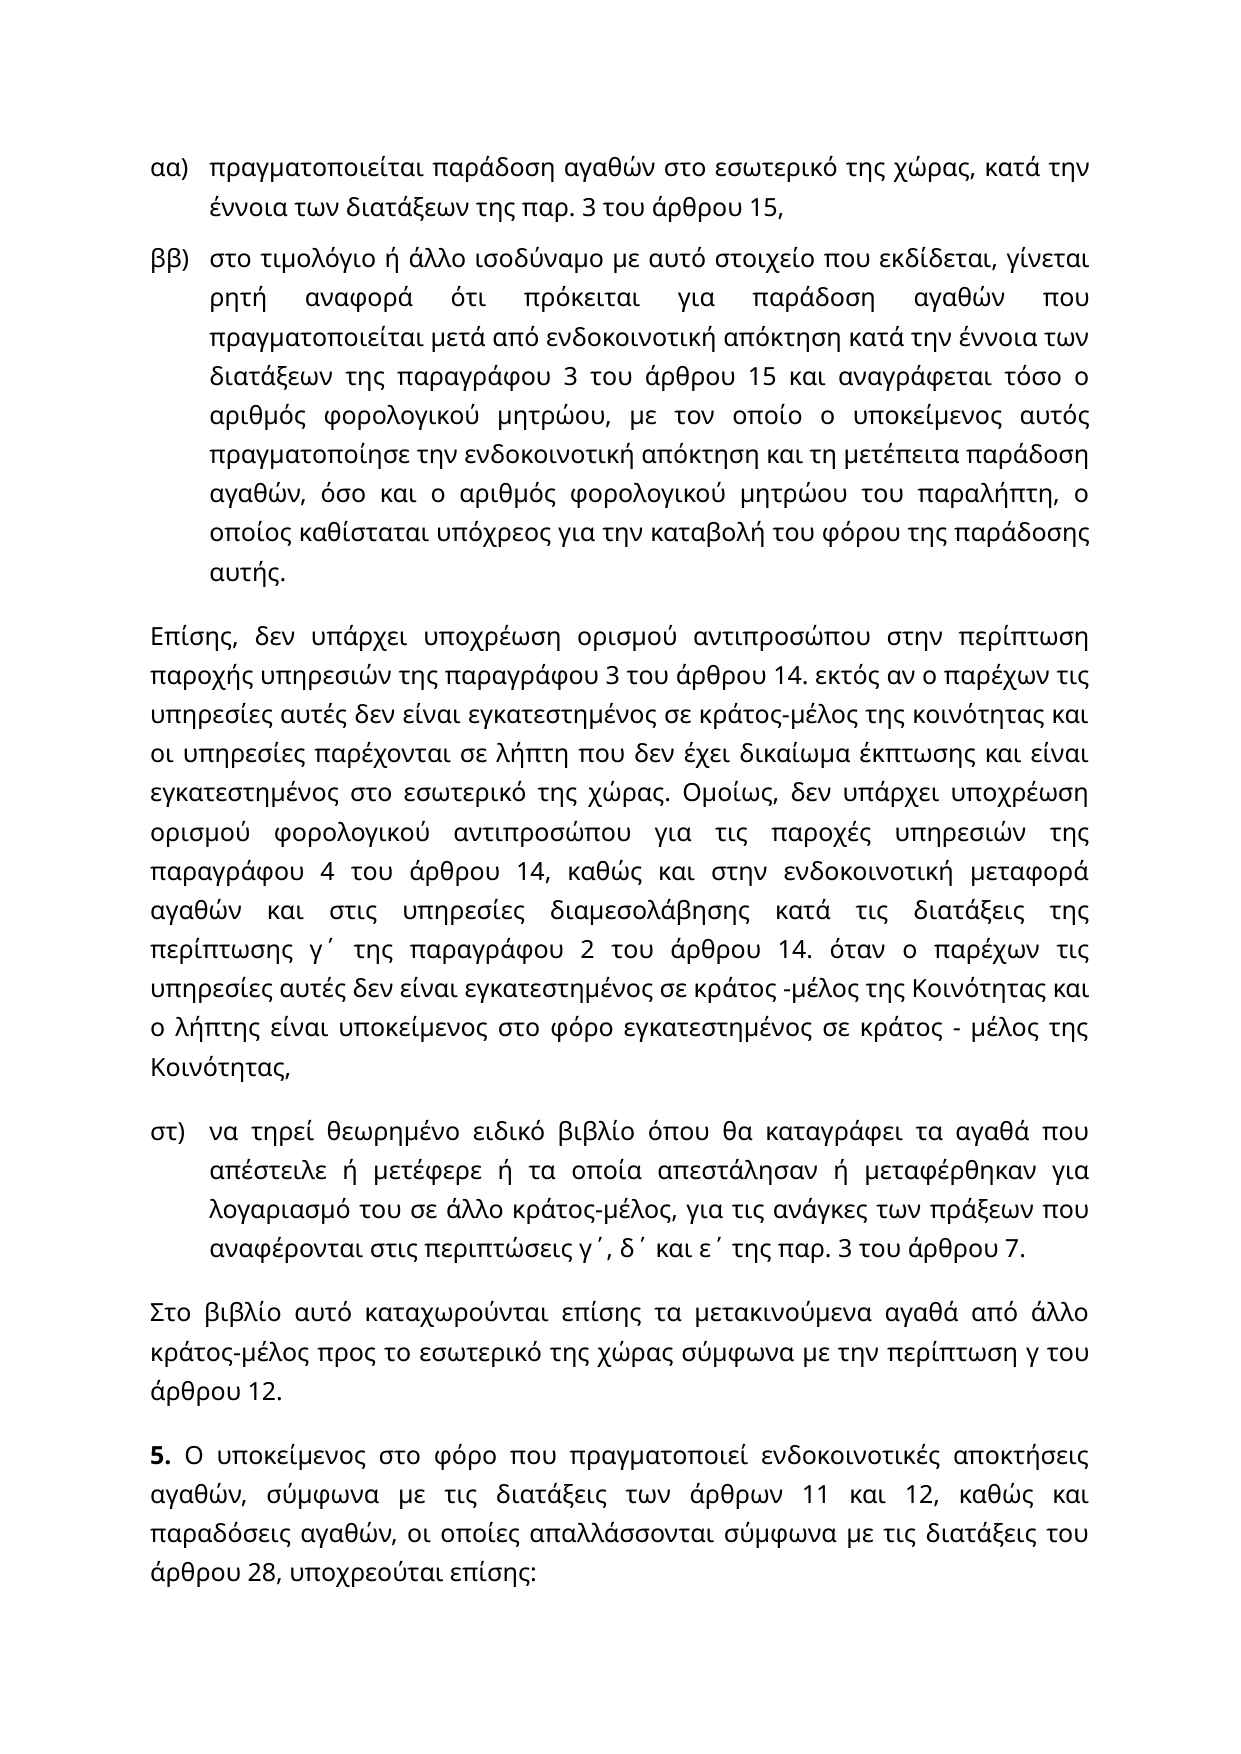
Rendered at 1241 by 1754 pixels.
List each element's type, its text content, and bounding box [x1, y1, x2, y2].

text Στο βιβλίο αυτό καταχωρούνται επίσης τα μετακινούμενα αγαθά από άλλο κράτος-μέλος προς το εσωτερικό της χώρας σύμφωνα με την περίπτωση γ του άρθρου 12. [150, 1295, 1090, 1407]
text 5. Ο υποκείμενος στο φόρο που πραγματοποιεί ενδοκοινοτικές αποκτήσεις αγαθών, σύμφωνα με τις διατάξεις των άρθρων 11 και 12, καθώς και παραδόσεις αγαθών, οι οποίες απαλλάσσονται σύμφωνα με τις διατάξεις του άρθρου 28, υποχρεούται επίσης: [150, 1437, 1090, 1589]
list ββ) στο τιμολόγιο ή άλλο ισοδύναμο με αυτό στοιχείο που εκδίδεται, γίνεται ρητή αναφορά ότι πρόκειται για παράδοση αγαθών που πραγματοποιείται μετά από ενδοκοινοτική απόκτηση κατά την έννοια των διατάξεων της παραγράφου 3 του άρθρου 15 και αναγράφεται τόσο ο αριθμός φορολογικού μητρώου, με τον οποίο ο υποκείμενος αυτός πραγματοποίησε την ενδοκοινοτική απόκτηση και τη μετέπειτα παράδοση αγαθών, όσο και ο αριθμός φορολογικού μητρώου του παραλήπτη, ο οποίος καθίσταται υπόχρεος για την καταβολή του φόρου της παράδοσης αυτής. [150, 241, 1090, 588]
list στ) να τηρεί θεωρημένο ειδικό βιβλίο όπου θα καταγράφει τα αγαθά που απέστειλε ή μετέφερε ή τα οποία απεστάλησαν ή μεταφέρθηκαν για λογαριασμό του σε άλλο κράτος-μέλος, για τις ανάγκες των πράξεων που αναφέρονται στις περιπτώσεις γ΄, δ΄ και ε΄ της παρ. 3 του άρθρου 7. [150, 1113, 1090, 1265]
text Επίσης, δεν υπάρχει υποχρέωση ορισμού αντιπροσώπου στην περίπτωση παροχής υπηρεσιών της παραγράφου 3 του άρθρου 14. εκτός αν ο παρέχων τις υπηρεσίες αυτές δεν είναι εγκατεστημένος σε κράτος-μέλος της κοινότητας και οι υπηρεσίες παρέχονται σε λήπτη που δεν έχει δικαίωμα έκπτωσης και είναι εγκατεστημένος στο εσωτερικό της χώρας. Ομοίως, δεν υπάρχει υποχρέωση ορισμού φορολογικού αντιπροσώπου για τις παροχές υπηρεσιών της παραγράφου 4 του άρθρου 14, καθώς και στην ενδοκοινοτική μεταφορά αγαθών και στις υπηρεσίες διαμεσολάβησης κατά τις διατάξεις της περίπτωσης γ΄ της παραγράφου 2 του άρθρου 14. όταν ο παρέχων τις υπηρεσίες αυτές δεν είναι εγκατεστημένος σε κράτος -μέλος της Κοινότητας και ο λήπτης είναι υποκείμενος στο φόρο εγκατεστημένος σε κράτος - μέλος της Κοινότητας, [150, 618, 1090, 1083]
list αα) πραγματοποιείται παράδοση αγαθών στο εσωτερικό της χώρας, κατά την έννοια των διατάξεων της παρ. 3 του άρθρου 15, [150, 150, 1090, 223]
